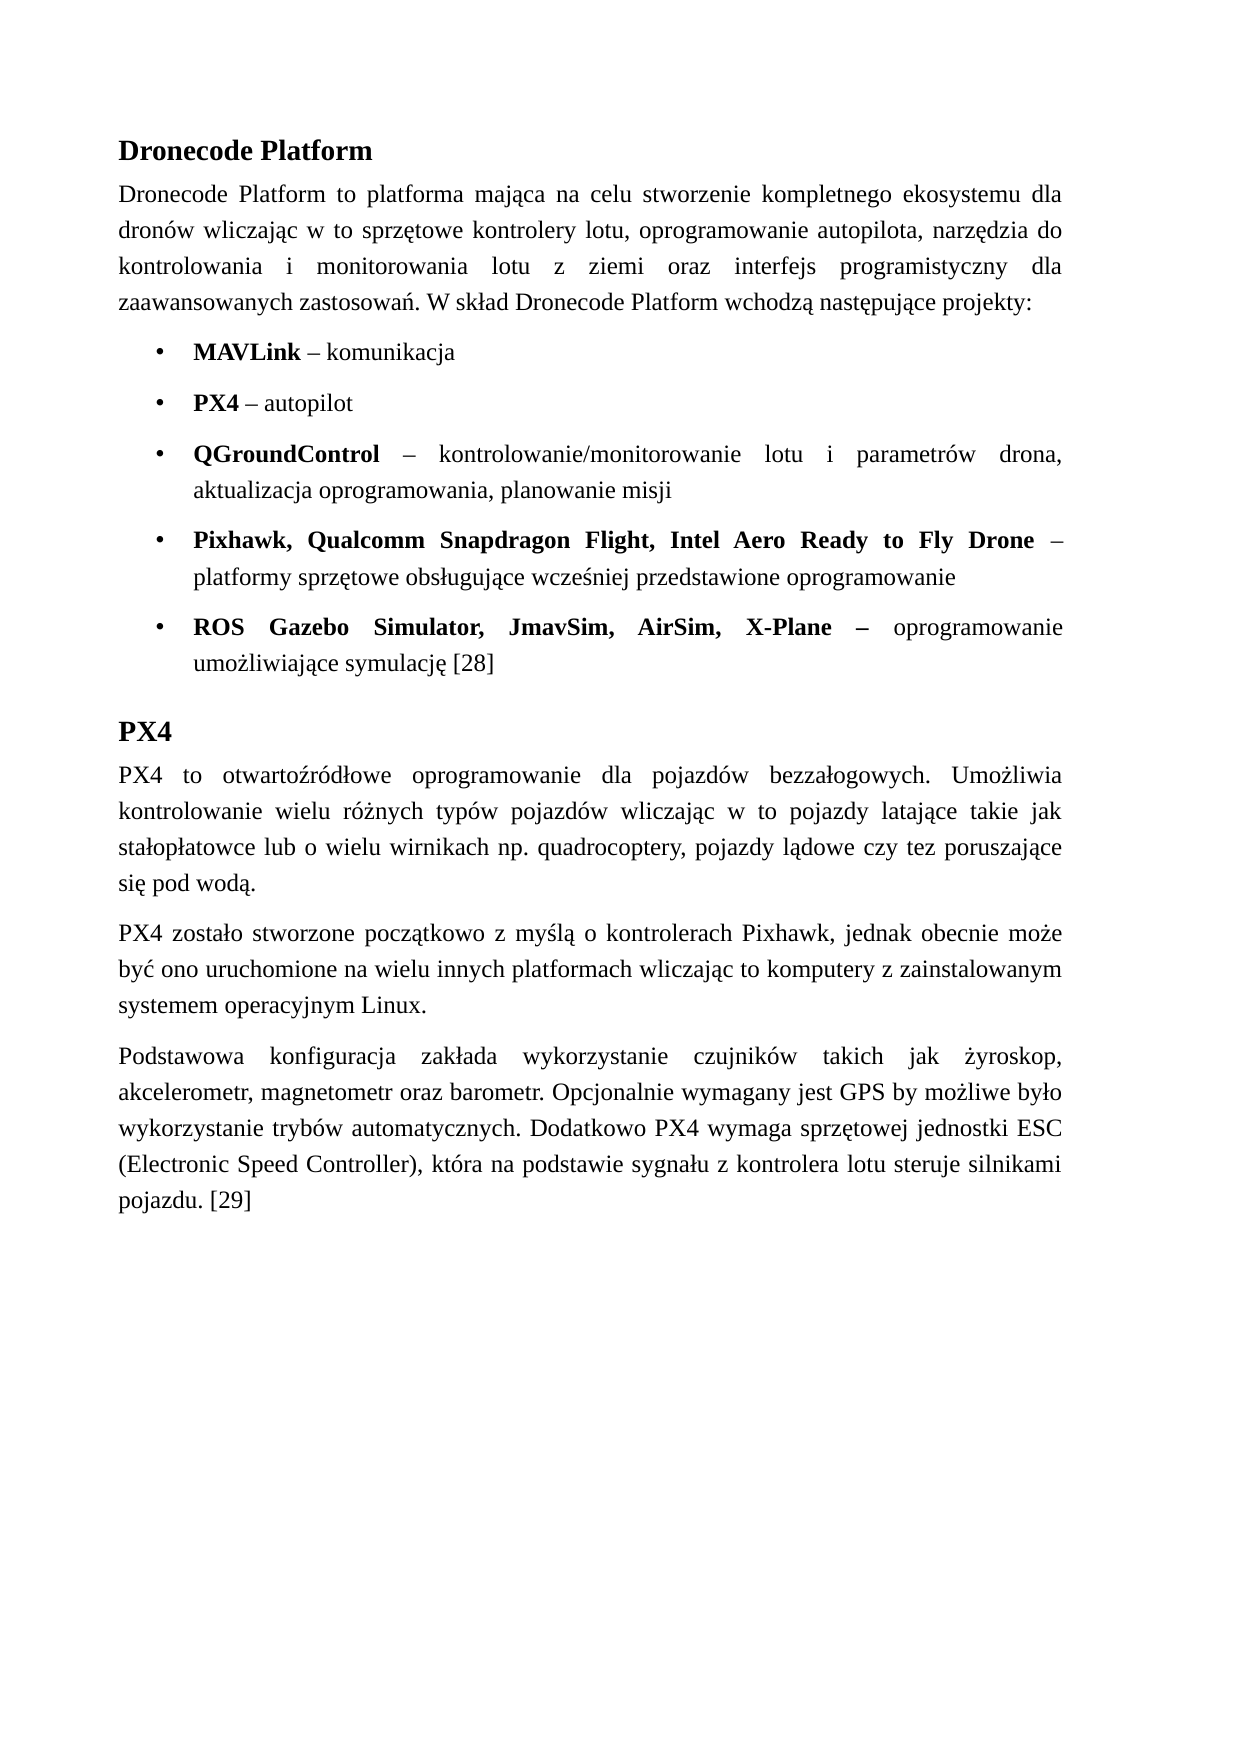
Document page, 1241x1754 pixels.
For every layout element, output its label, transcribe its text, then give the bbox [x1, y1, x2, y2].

list MAVLink – komunikacja [156, 337, 1063, 366]
list Pixhawk, Qualcomm Snapdragon Flight, Intel Aero Ready to Fly Drone – platformy sprzętowe obsługujące wcześniej przedstawione oprogramowanie [156, 526, 1063, 590]
list PX4 – autopilot [156, 388, 1063, 417]
text PX4 zostało stworzone początkowo z myślą o kontrolerach Pixhawk, jednak obecnie może być ono uruchomione na wielu innych platformach wliczając to komputery z zainstalowanym systemem operacyjnym Linux. [118, 918, 1063, 1019]
subtitle Dronecode Platform [118, 133, 1063, 166]
text Dronecode Platform to platforma mająca na celu stworzenie kompletnego ekosystemu dla dronów wliczając w to sprzętowe kontrolery lotu, oprogramowanie autopilota, narzędzia do kontrolowania i monitorowania lotu z ziemi oraz interfejs programistyczny dla zaawansowanych zastosowań. W skład Dronecode Platform wchodzą następujące projekty: [118, 179, 1063, 316]
list ROS Gazebo Simulator, JmavSim, AirSim, X-Plane – oprogramowanie umożliwiające symulację [28] [156, 612, 1063, 677]
text Podstawowa konfiguracja zakłada wykorzystanie czujników takich jak żyroskop, akcelerometr, magnetometr oraz barometr. Opcjonalnie wymagany jest GPS by możliwe było wykorzystanie trybów automatycznych. Dodatkowo PX4 wymaga sprzętowej jednostki ESC (Electronic Speed Controller), która na podstawie sygnału z kontrolera lotu steruje silnikami pojazdu. [29] [118, 1041, 1063, 1213]
text PX4 to otwartoźródłowe oprogramowanie dla pojazdów bezzałogowych. Umożliwia kontrolowanie wielu różnych typów pojazdów wliczając w to pojazdy latające takie jak stałopłatowce lub o wielu wirnikach np. quadrocoptery, pojazdy lądowe czy tez poruszające się pod wodą. [118, 760, 1063, 896]
subtitle PX4 [118, 713, 1063, 747]
list QGroundControl – kontrolowanie/monitorowanie lotu i parametrów drona, aktualizacja oprogramowania, planowanie misji [156, 439, 1063, 504]
